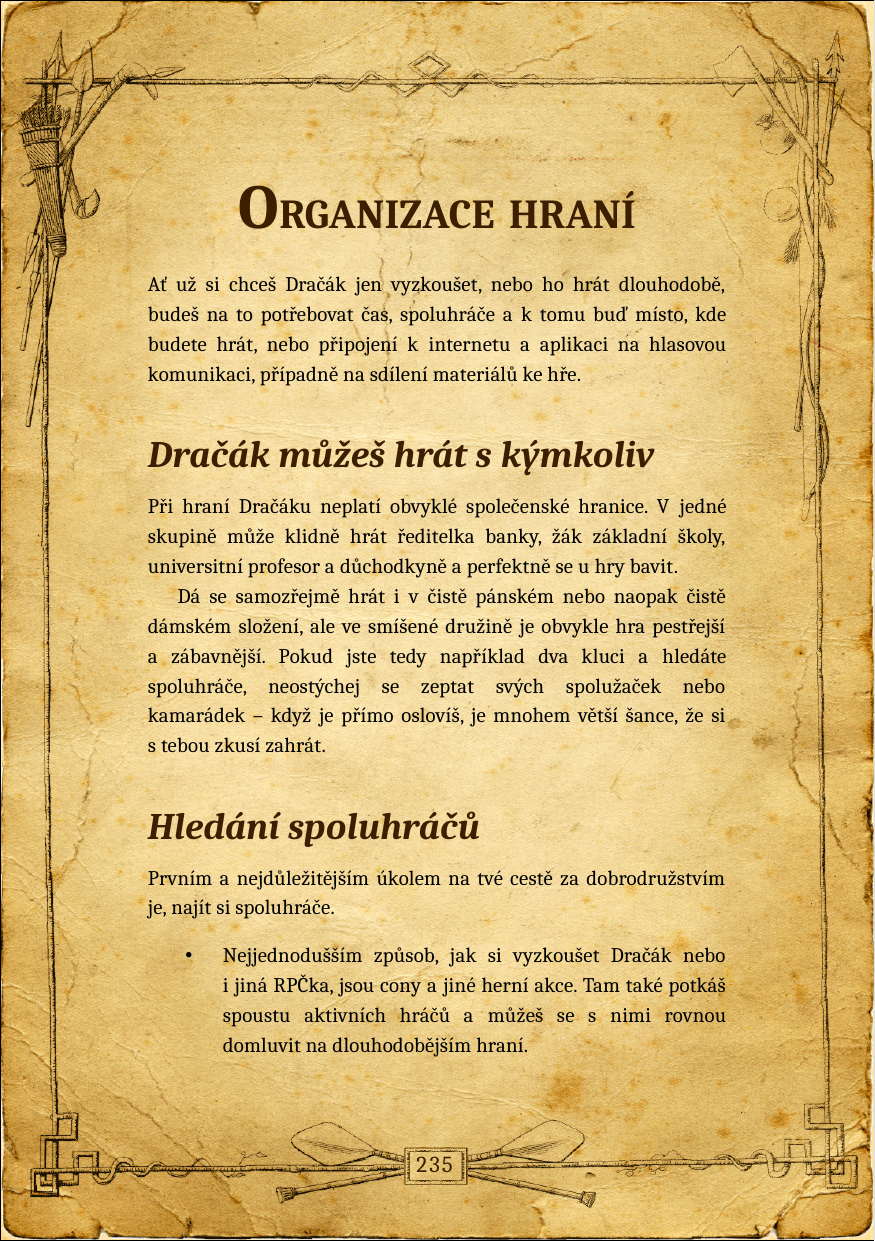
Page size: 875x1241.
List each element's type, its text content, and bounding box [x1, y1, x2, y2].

text Při hraní Dračáku neplatí obvyklé společenské hranice. V⁠ jedné skupině může klidně hrát ředitelka banky, žák základní školy, universitní profesor a⁠ důchodkyně a⁠ perfektně se u⁠ hry bavit. Dá se samozřejmě hrát i⁠ v⁠ čistě pánském nebo naopak čistě dámském složení, ale ve smíšené družině je obvykle hra pestřejší a⁠ zábavnější. Pokud jste tedy například dva kluci a⁠ hledáte spoluhráče, neostýchej se zeptat svých spolužaček nebo kamarádek – když je přímo oslovíš, je mnohem větší šance, že si s⁠ tebou zkusí zahrát. [148, 495, 726, 758]
picture [1, 1, 874, 1240]
subtitle Organizace hraní [148, 172, 726, 244]
subtitle Dračák můžeš hrát s⁠ kýmkoliv [148, 434, 726, 477]
text Ať už si chceš Dračák jen vyzkoušet, nebo ho hrát dlouhodobě, budeš na to potřebovat čas, spoluhráče a⁠ k⁠ tomu buď místo, kde budete hrát, nebo připojení k⁠ internetu a⁠ aplikaci na hlasovou komunikaci, případně na sdílení materiálů ke hře. [148, 273, 726, 387]
text Prvním a⁠ nejdůležitějším úkolem na tvé cestě za dobrodružstvím je, najít si spoluhráče. [148, 866, 726, 920]
subtitle Hledání spoluhráčů [148, 805, 726, 848]
list Nejjednodušším způsob, jak si vyzkoušet Dračák nebo i⁠ jiná RPČka, jsou cony a⁠ jiné herní akce. Tam také potkáš spoustu aktivních hráčů a⁠ můžeš se s⁠ nimi rovnou domluvit na dlouhodobějším hraní. [185, 944, 726, 1057]
